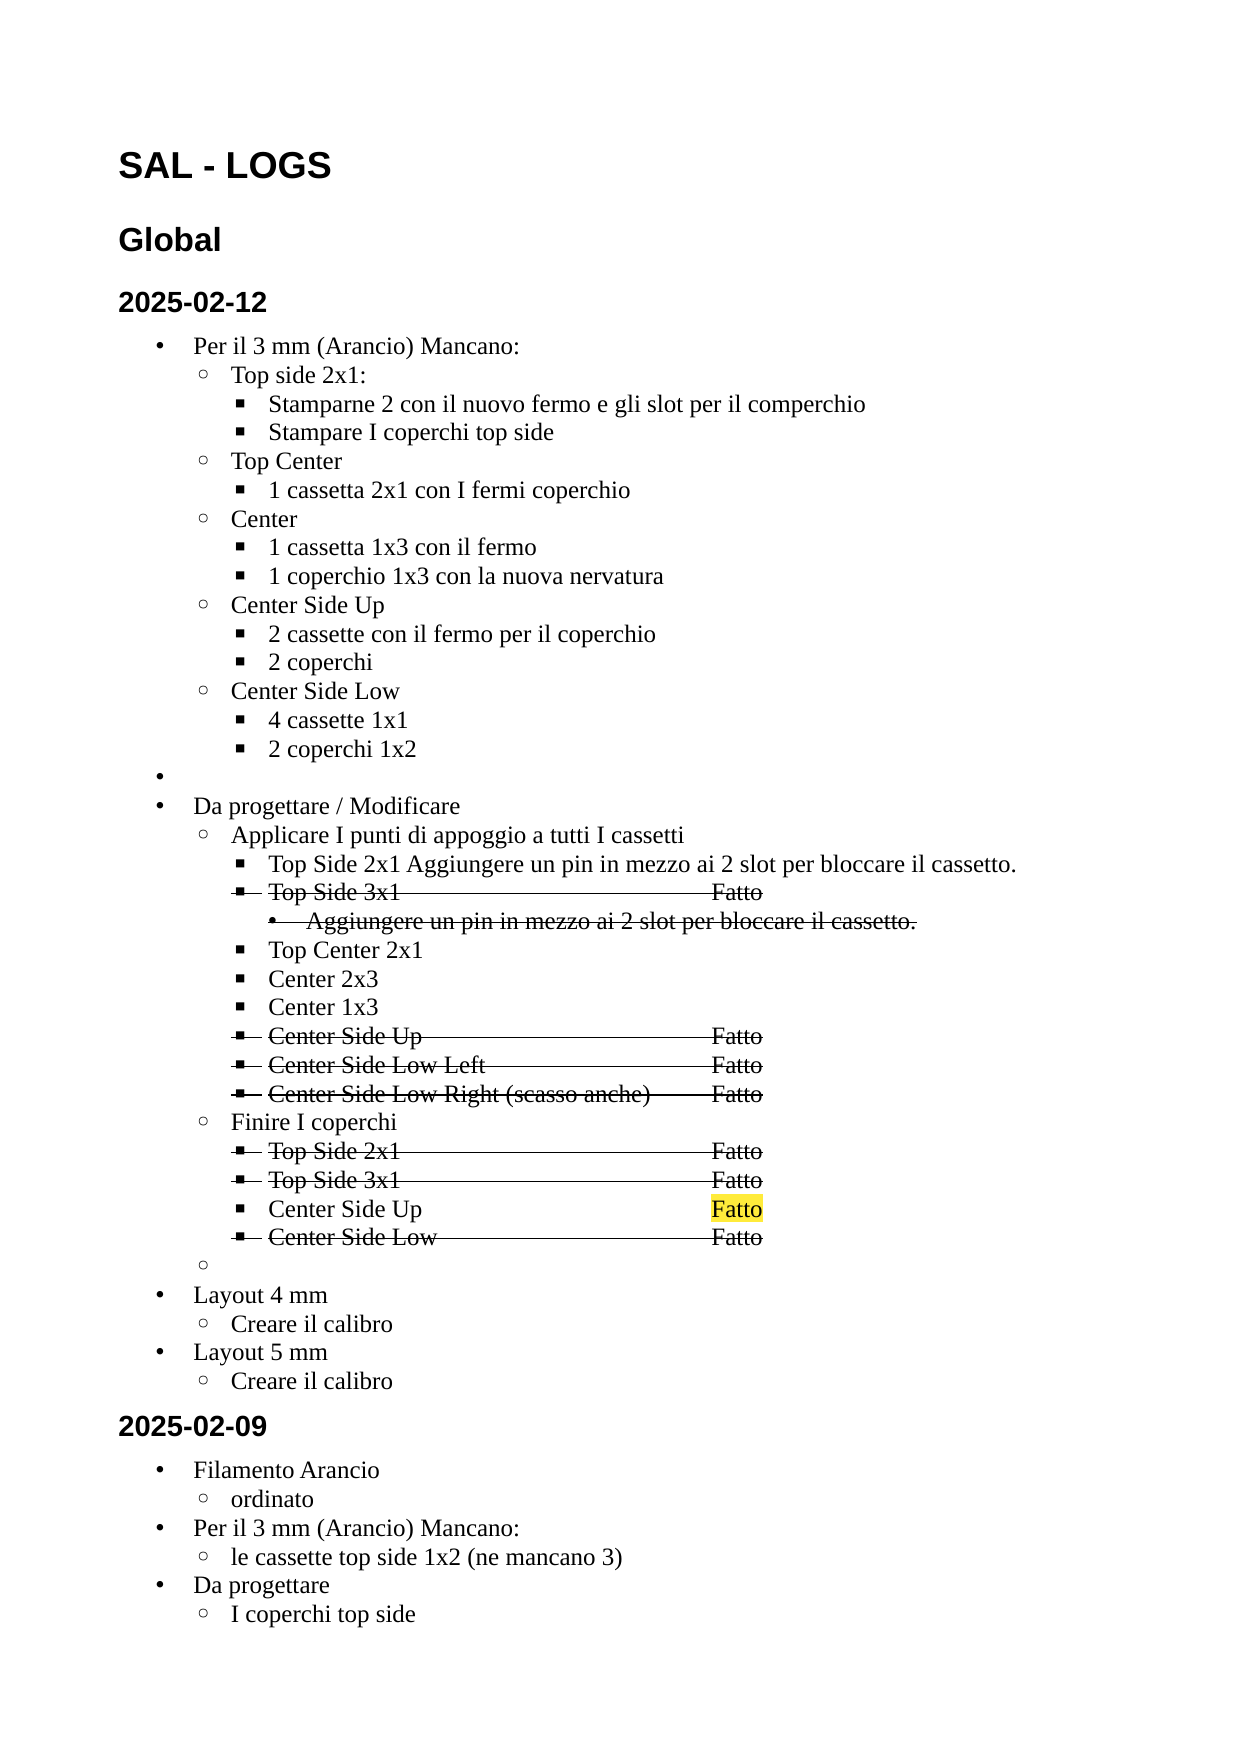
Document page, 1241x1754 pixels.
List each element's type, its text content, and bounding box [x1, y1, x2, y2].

list 2 cassette con il fermo per il coperchio [231, 619, 1122, 647]
list 4 cassette 1x1 [231, 705, 1122, 734]
list ordinato [193, 1484, 1122, 1513]
subtitle Global [118, 219, 1122, 258]
list Finire I coperchi [193, 1107, 1122, 1136]
list Stamparne 2 con il nuovo fermo e gli slot per il comperchio [231, 389, 1122, 417]
list Top Center [193, 446, 1122, 475]
list 2 coperchi 1x2 [231, 734, 1122, 762]
list Center [193, 504, 1122, 532]
list Layout 4 mm [156, 1280, 1122, 1309]
list 2 coperchi [231, 647, 1122, 676]
list Center Side Up [193, 590, 1122, 619]
list Stampare I coperchi top side [231, 417, 1122, 446]
list Per il 3 mm (Arancio) Mancano: [156, 1513, 1122, 1542]
list Creare il calibro [193, 1366, 1122, 1395]
list Top Side 2x1 Fatto [231, 1136, 1122, 1165]
list 1 cassetta 2x1 con I fermi coperchio [231, 475, 1122, 504]
list Creare il calibro [193, 1309, 1122, 1337]
list Top Side 3x1 Fatto [231, 1165, 1122, 1194]
list Per il 3 mm (Arancio) Mancano: [156, 331, 1122, 360]
list Top Center 2x1 [231, 935, 1122, 964]
list Layout 5 mm [156, 1337, 1122, 1366]
subtitle 2025-02-09 [118, 1409, 1122, 1443]
list Aggiungere un pin in mezzo ai 2 slot per bloccare il cassetto. [268, 906, 1122, 935]
list Da progettare / Modificare [156, 791, 1122, 820]
list Center Side Up Fatto [231, 1021, 1122, 1050]
list Da progettare [156, 1571, 1122, 1599]
list Top Side 3x1 Fatto [231, 877, 1122, 906]
list Top Side 2x1 Aggiungere un pin in mezzo ai 2 slot per bloccare il cassetto. [231, 849, 1122, 877]
list Top side 2x1: [193, 360, 1122, 389]
list Filamento Arancio [156, 1456, 1122, 1484]
list Center Side Low Right (scasso anche) Fatto [231, 1079, 1122, 1107]
list Center 1x3 [231, 992, 1122, 1021]
list 1 cassetta 1x3 con il fermo [231, 532, 1122, 561]
list Center Side Low [193, 676, 1122, 705]
list le cassette top side 1x2 (ne mancano 3) [193, 1542, 1122, 1571]
subtitle 2025-02-12 [118, 285, 1122, 319]
list Applicare I punti di appoggio a tutti I cassetti [193, 820, 1122, 849]
list Center 2x3 [231, 964, 1122, 992]
list I coperchi top side [193, 1599, 1122, 1628]
list Center Side Low Left Fatto [231, 1050, 1122, 1079]
subtitle SAL - LOGS [118, 143, 1122, 186]
list 1 coperchio 1x3 con la nuova nervatura [231, 561, 1122, 590]
list Center Side Up Fatto [231, 1194, 1122, 1222]
list Center Side Low Fatto [231, 1222, 1122, 1251]
